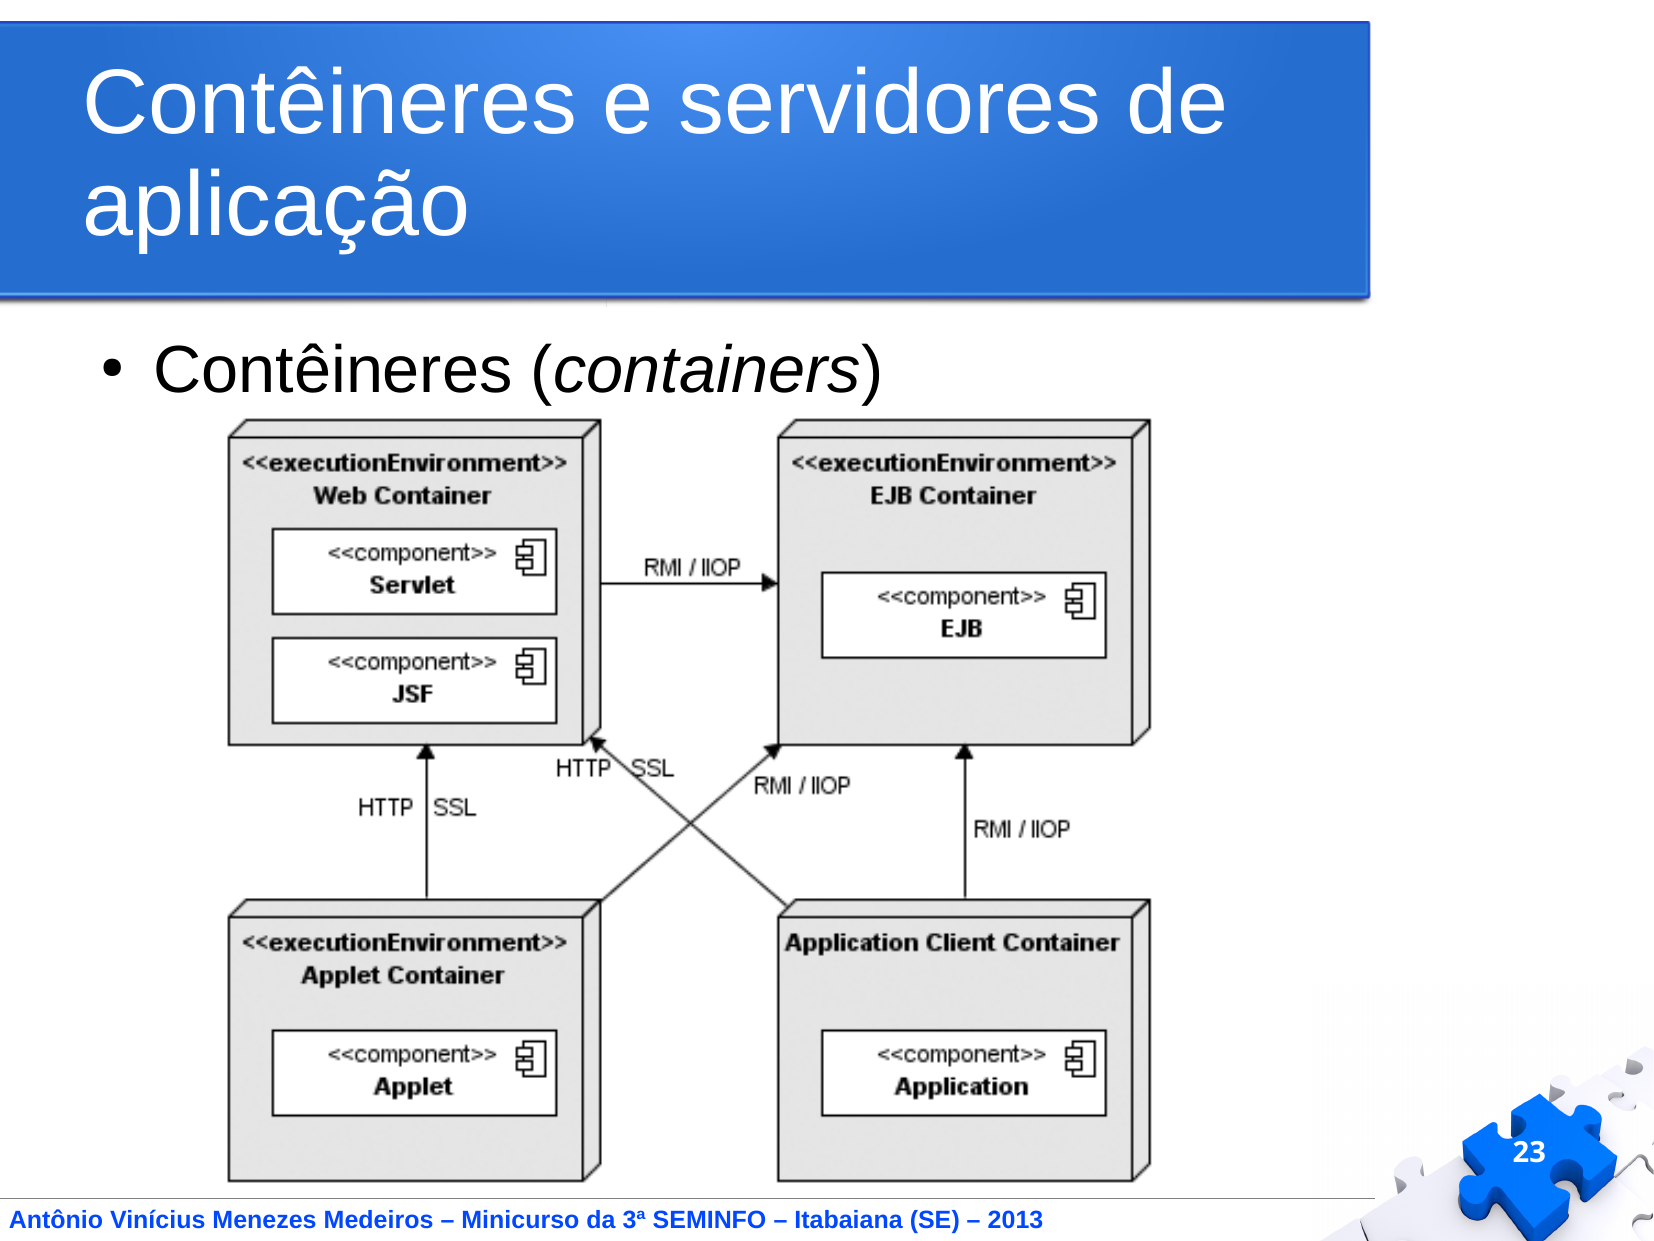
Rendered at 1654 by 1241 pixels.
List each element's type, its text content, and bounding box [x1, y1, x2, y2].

title Contêineres e servidores de aplicação [82, 49, 1323, 257]
list Contêineres (containers) [82, 332, 1356, 1111]
picture [1311, 983, 1654, 1241]
picture [0, 21, 1375, 307]
picture [224, 413, 1158, 1187]
